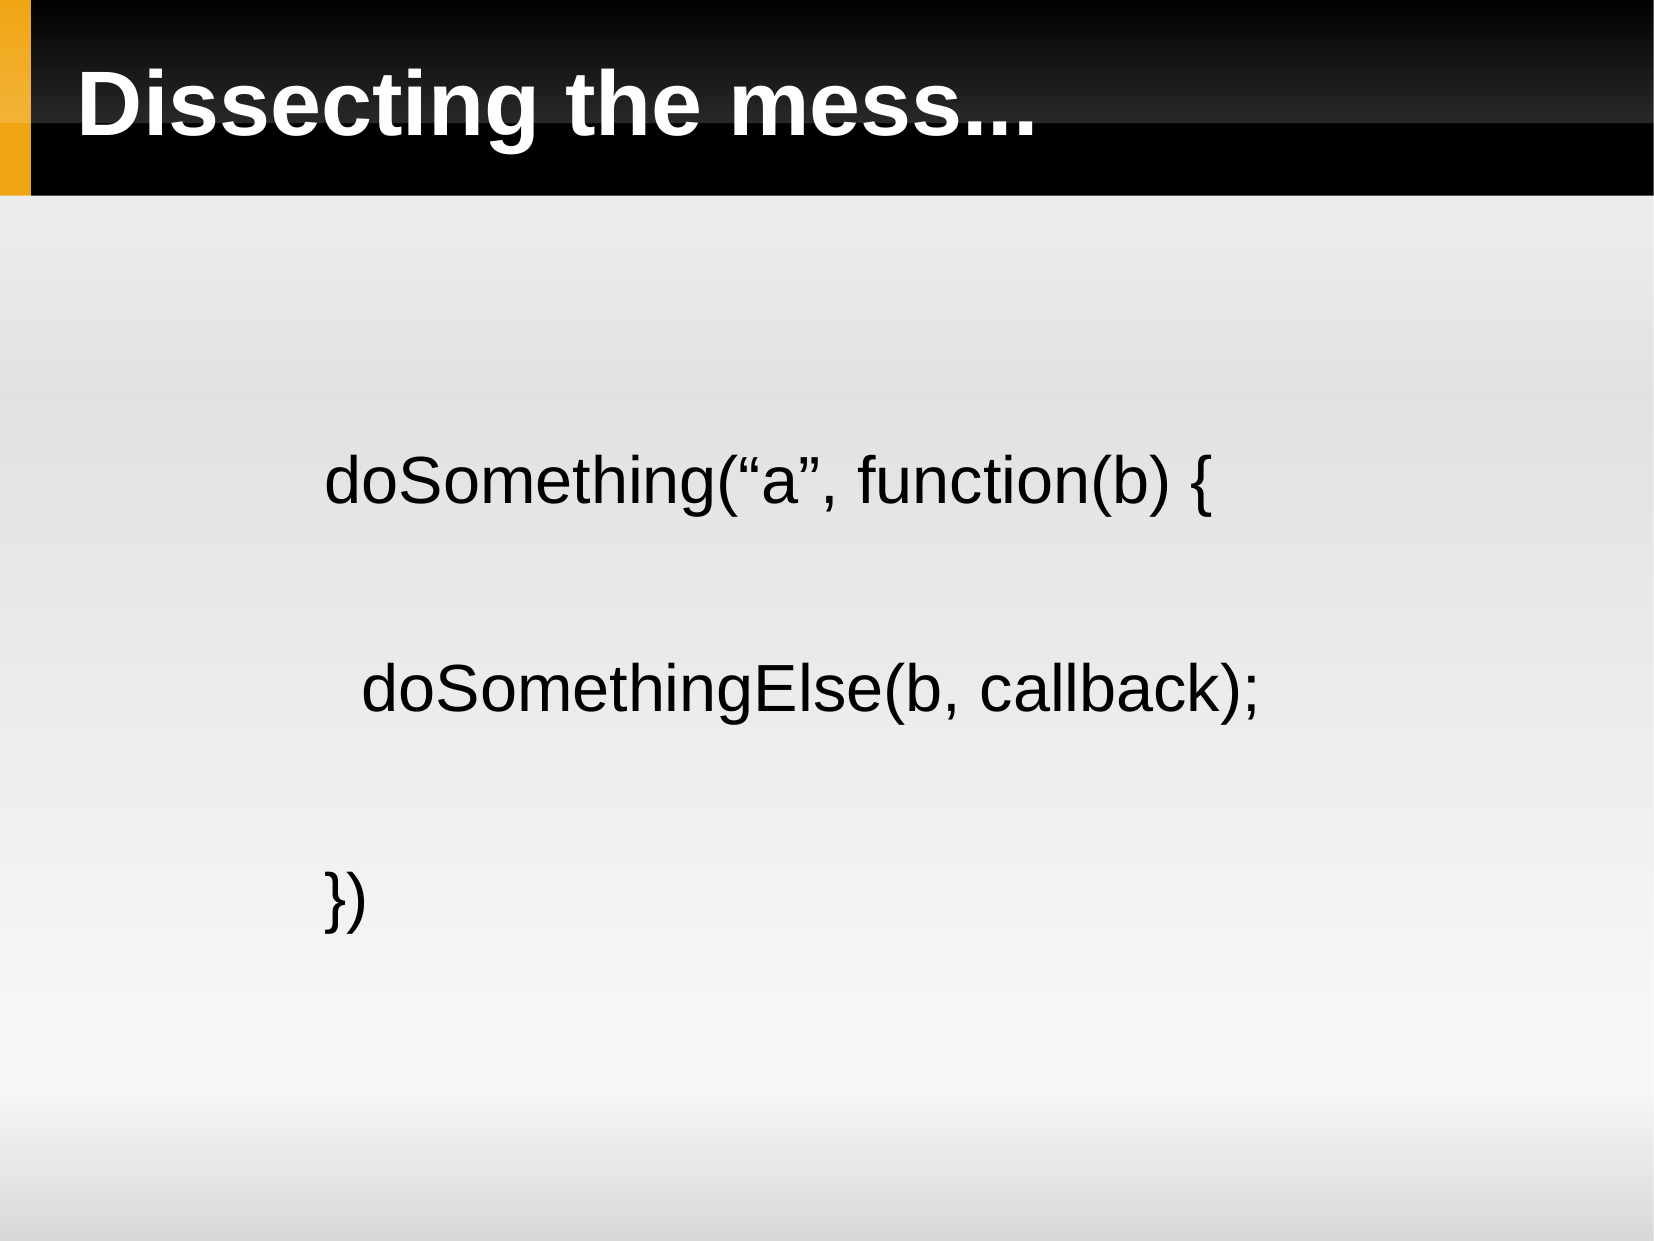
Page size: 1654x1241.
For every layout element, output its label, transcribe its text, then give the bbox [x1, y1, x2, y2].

list doSomething(“a”, function(b) { doSomethingElse(b, callback); }) [324, 442, 1335, 935]
picture [0, 0, 1654, 1241]
title Dissecting the mess... [76, 0, 1565, 208]
